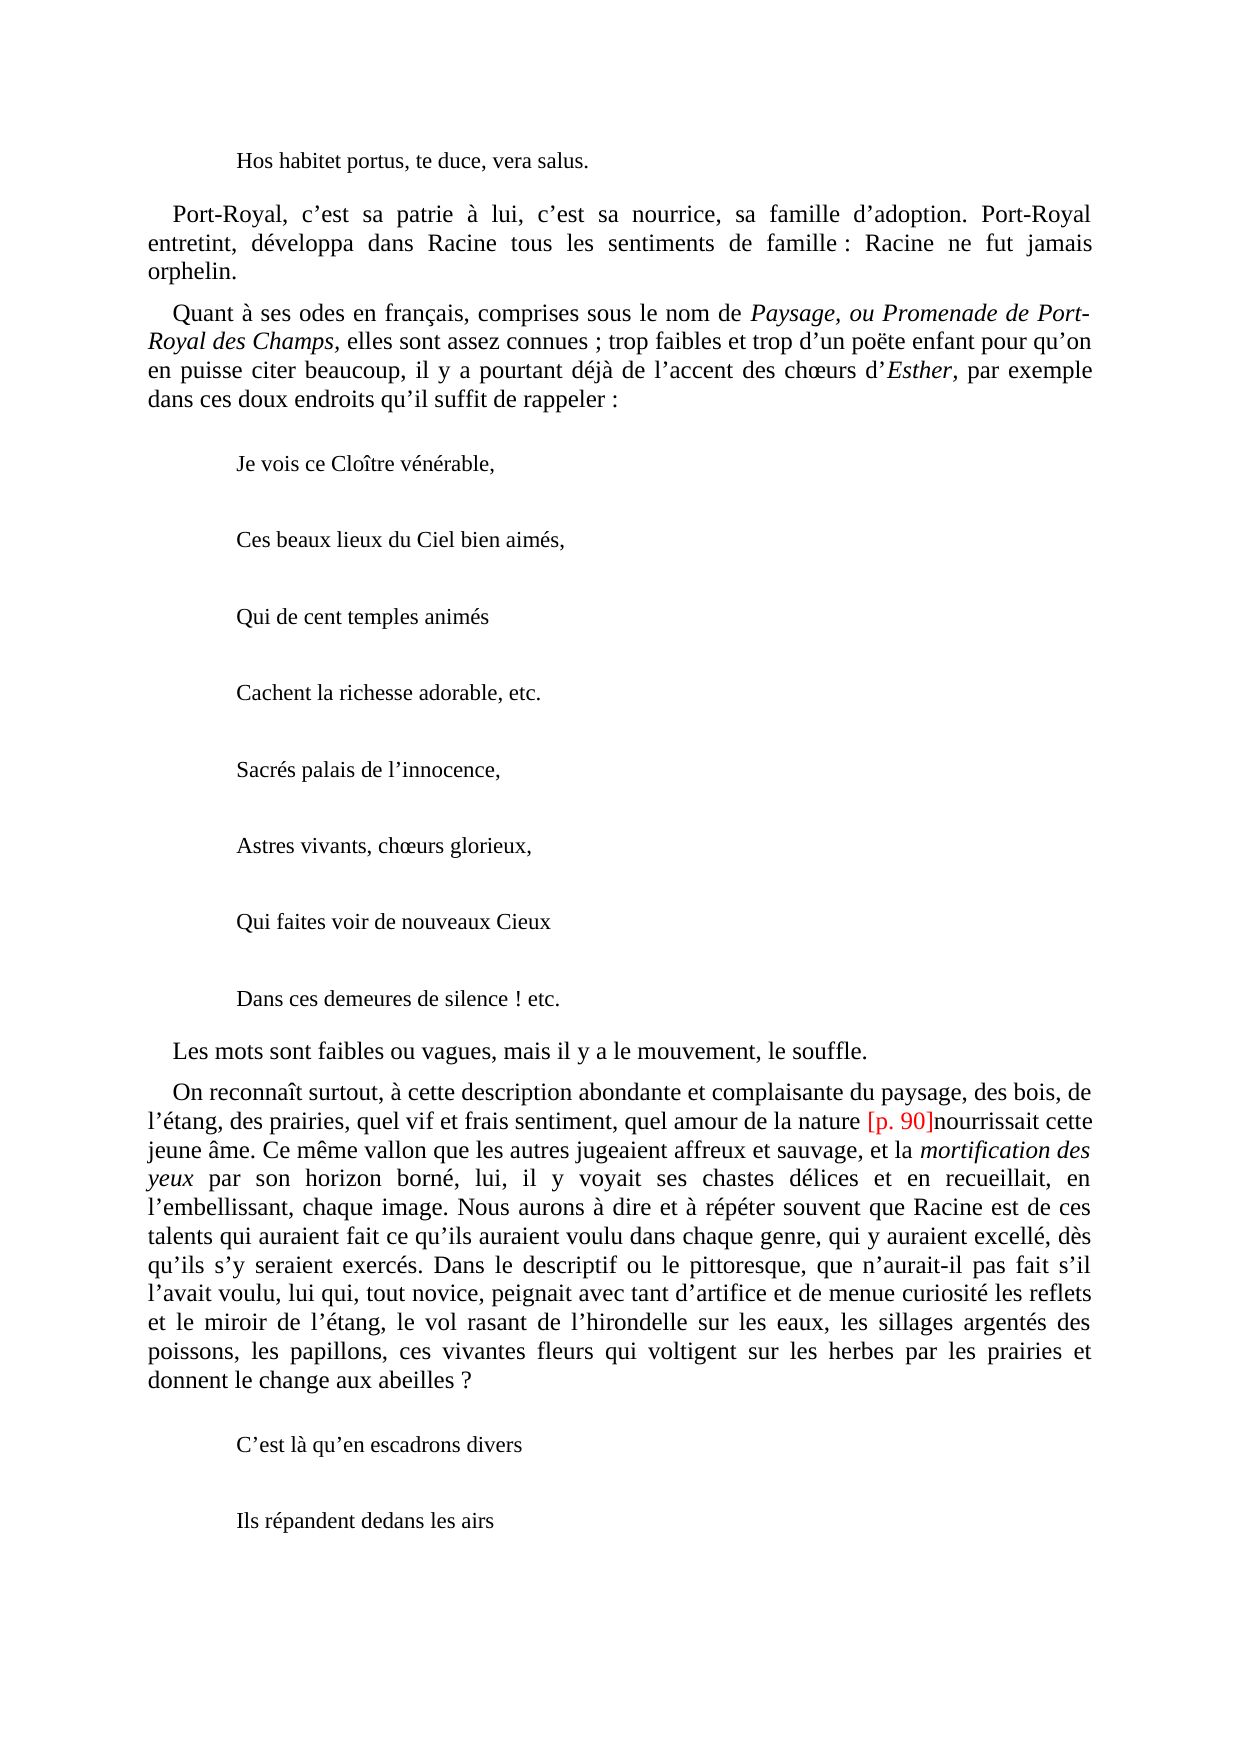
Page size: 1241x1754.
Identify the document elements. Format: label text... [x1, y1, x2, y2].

text Les mots sont faibles ou vagues, mais il y a le mouvement, le souffle. [148, 1036, 1093, 1065]
text Ils répandent dedans les airs [236, 1507, 1093, 1534]
text Port-Royal, c’est sa patrie à lui, c’est sa nourrice, sa famille d’adoption. Port-Royal entretint, développa dans Racine tous les sentiments de famille : Racine ne fut jamais orphelin. [148, 199, 1093, 285]
text C’est là qu’en escadrons divers [236, 1431, 1093, 1457]
text Ces beaux lieux du Ciel bien aimés, [236, 527, 1093, 553]
text Astres vivants, chœurs glorieux, [236, 832, 1093, 858]
text Qui de cent temples animés [236, 603, 1093, 629]
text Qui faites voir de nouveaux Cieux [236, 908, 1093, 935]
text Je vois ce Cloître vénérable, [236, 450, 1093, 477]
text Hos habitet portus, te duce, vera salus. [236, 148, 1093, 174]
text Sacrés palais de l’innocence, [236, 756, 1093, 782]
text Dans ces demeures de silence ! etc. [236, 985, 1093, 1011]
text On reconnaît surtout, à cette description abondante et complaisante du paysage, des bois, de l’étang, des prairies, quel vif et frais sentiment, quel amour de la nature [p. 90]nourrissait cette jeune âme. Ce même vallon que les autres jugeaient affreux et sauvage, et la mortification des yeux par son horizon borné, lui, il y voyait ses chastes délices et en recueillait, en l’embellissant, chaque image. Nous aurons à dire et à répéter souvent que Racine est de ces talents qui auraient fait ce qu’ils auraient voulu dans chaque genre, qui y auraient excellé, dès qu’ils s’y seraient exercés. Dans le descriptif ou le pittoresque, que n’aurait-il pas fait s’il l’avait voulu, lui qui, tout novice, peignait avec tant d’artifice et de menue curiosité les reflets et le miroir de l’étang, le vol rasant de l’hirondelle sur les eaux, les sillages argentés des poissons, les papillons, ces vivantes fleurs qui voltigent sur les herbes par les prairies et donnent le change aux abeilles ? [148, 1077, 1093, 1393]
text Cachent la richesse adorable, etc. [236, 679, 1093, 706]
text Quant à ses odes en français, comprises sous le nom de Paysage, ou Promenade de Port-Royal des Champs, elles sont assez connues ; trop faibles et trop d’un poëte enfant pour qu’on en puisse citer beaucoup, il y a pourtant déjà de l’accent des chœurs d’Esther, par exemple dans ces doux endroits qu’il suffit de rappeler : [148, 298, 1093, 413]
